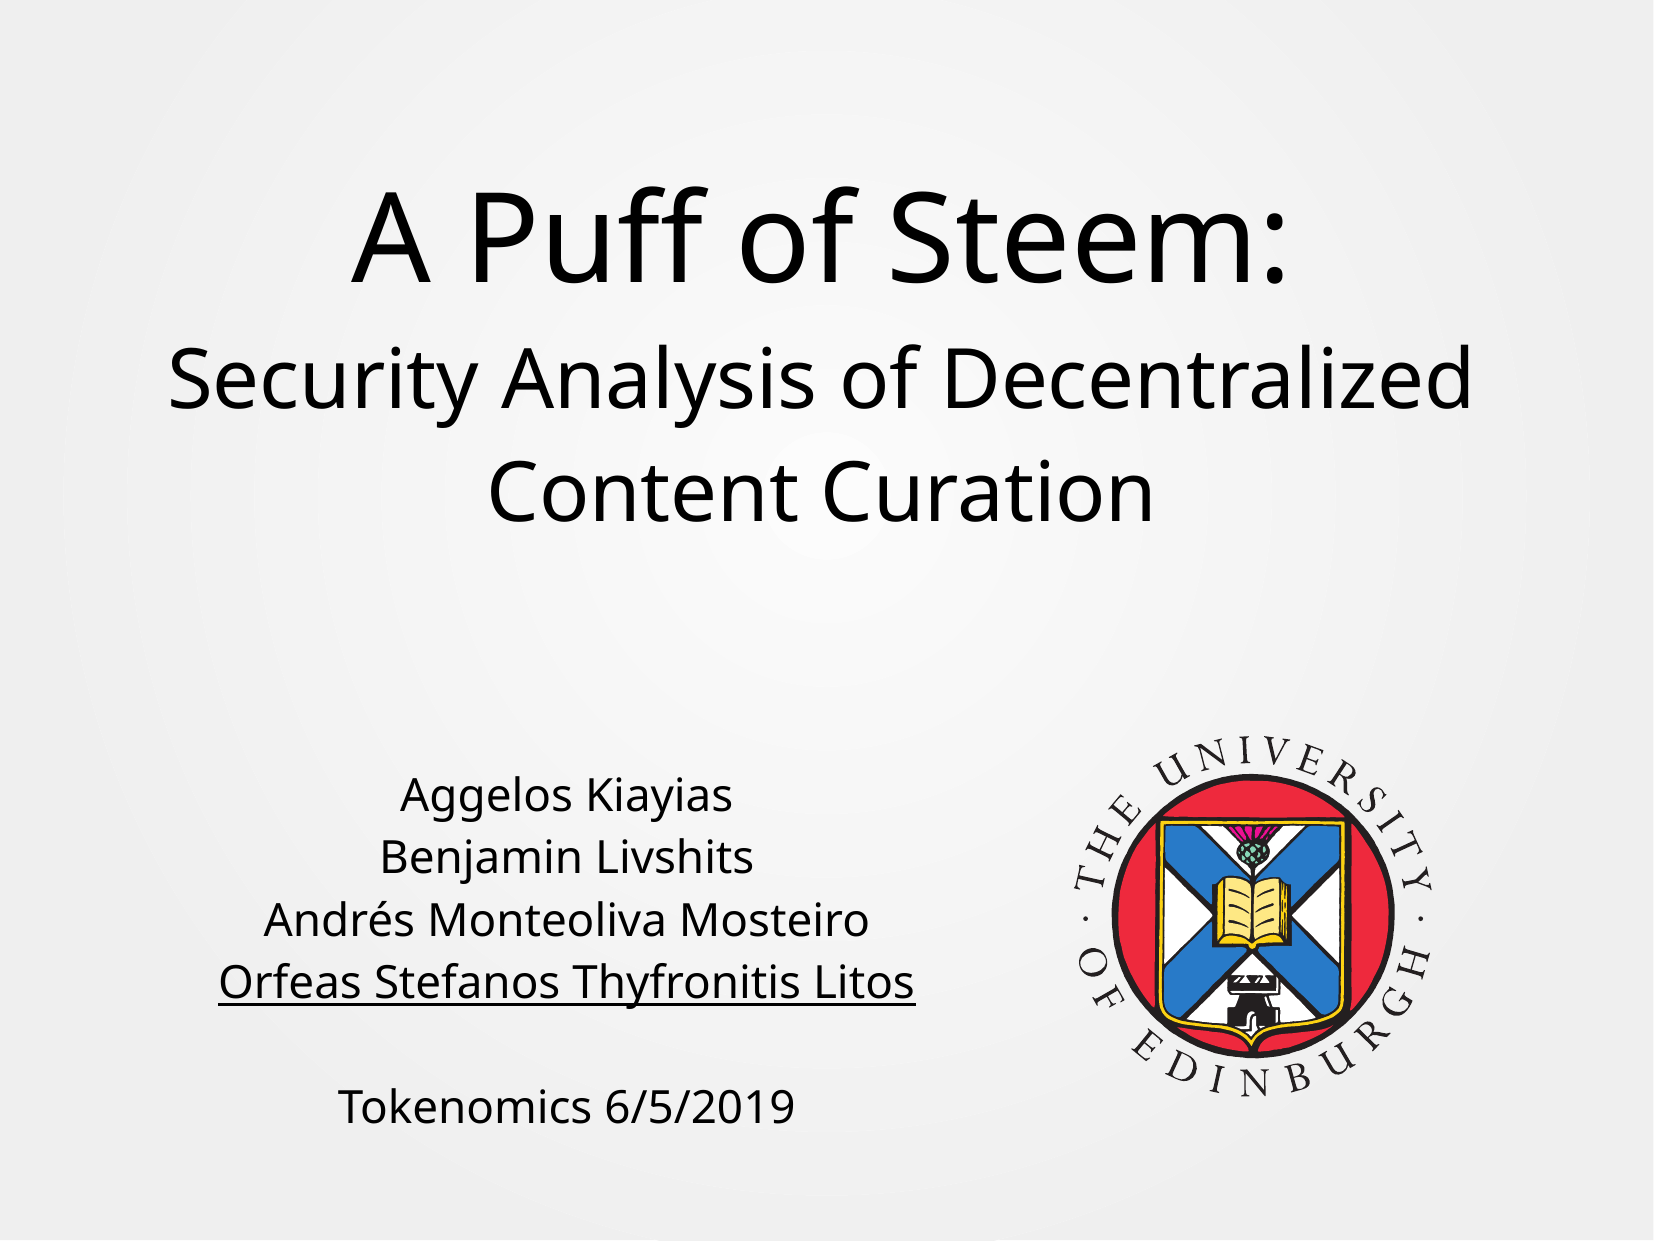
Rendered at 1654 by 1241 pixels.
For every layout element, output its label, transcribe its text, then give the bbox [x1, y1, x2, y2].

picture [1073, 736, 1432, 1097]
title A Puff of Steem: Security Analysis of Decentralized Content Curation [167, 206, 1487, 547]
text_box Aggelos Kiayias Benjamin Livshits Andrés Monteoliva Mosteiro Orfeas Stefanos Thyfronitis Litos Tokenomics 6/5/2019 [176, 754, 958, 1090]
